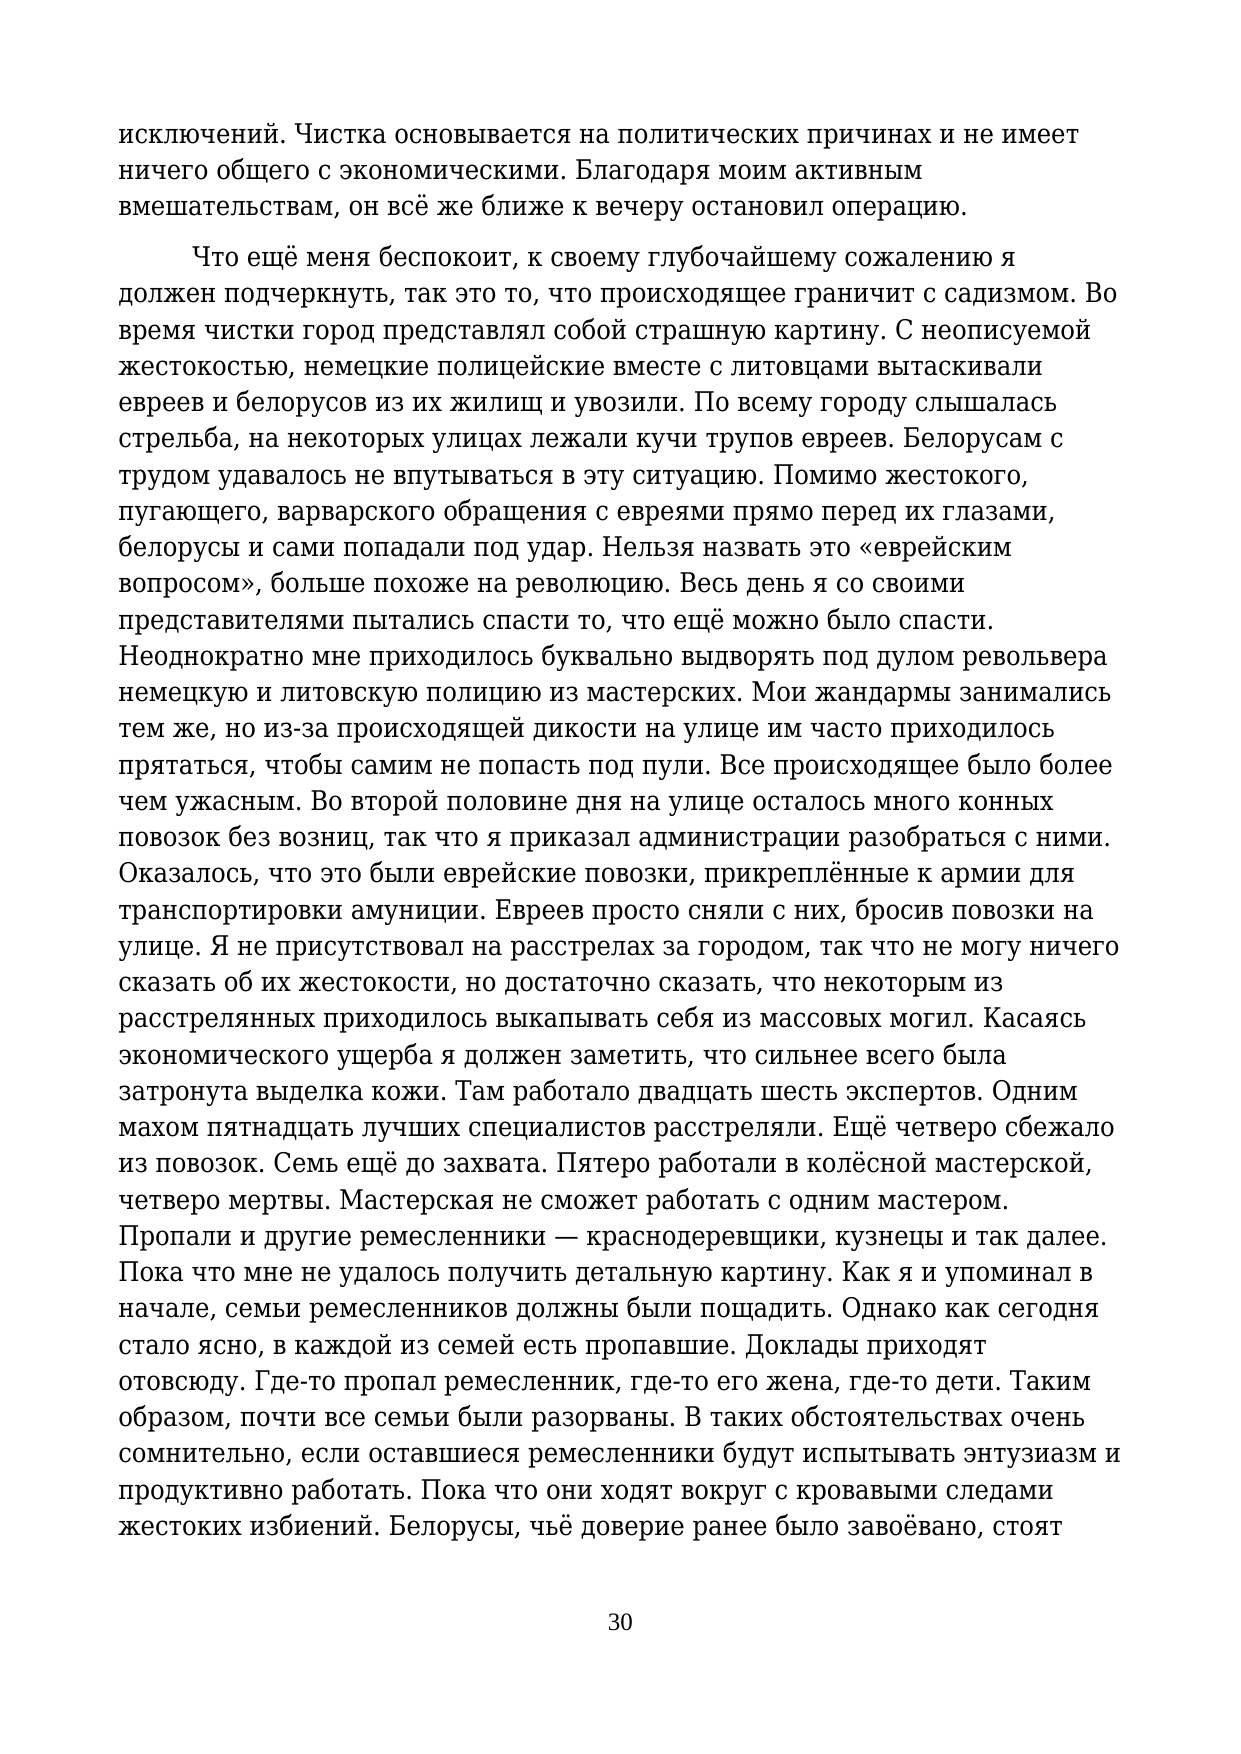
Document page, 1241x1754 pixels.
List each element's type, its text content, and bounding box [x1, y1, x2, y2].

text Что ещё меня беспокоит, к своему глубочайшему сожалению я должен подчеркнуть, так это то, что происходящее граничит с садизмом. Во время чистки город представлял собой страшную картину. С неописуемой жестокостью, немецкие полицейские вместе с литовцами вытаскивали евреев и белорусов из их жилищ и увозили. По всему городу слышалась стрельба, на некоторых улицах лежали кучи трупов евреев. Белорусам с трудом удавалось не впутываться в эту ситуацию. Помимо жестокого, пугающего, варварского обращения с евреями прямо перед их глазами, белорусы и сами попадали под удар. Нельзя назвать это «еврейским вопросом», больше похоже на революцию. Весь день я со своими представителями пытались спасти то, что ещё можно было спасти. Неоднократно мне приходилось буквально выдворять под дулом револьвера немецкую и литовскую полицию из мастерских. Мои жандармы занимались тем же, но из-за происходящей дикости на улице им часто приходилось прятаться, чтобы самим не попасть под пули. Все происходящее было более чем ужасным. Во второй половине дня на улице осталось много конных повозок без возниц, так что я приказал администрации разобраться с ними. Оказалось, что это были еврейские повозки, прикреплённые к армии для транспортировки амуниции. Евреев просто сняли с них, бросив повозки на улице. Я не присутствовал на расстрелах за городом, так что не могу ничего сказать об их жестокости, но достаточно сказать, что некоторым из расстрелянных приходилось выкапывать себя из массовых могил. Касаясь экономического ущерба я должен заметить, что сильнее всего была затронута выделка кожи. Там работало двадцать шесть экспертов. Одним махом пятнадцать лучших специалистов расстреляли. Ещё четверо сбежало из повозок. Семь ещё до захвата. Пятеро работали в колёсной мастерской, четверо мертвы. Мастерская не сможет работать с одним мастером. Пропали и другие ремесленники — краснодеревщики, кузнецы и так далее. Пока что мне не удалось получить детальную картину. Как я и упоминал в начале, семьи ремесленников должны были пощадить. Однако как сегодня стало ясно, в каждой из семей есть пропавшие. Доклады приходят отовсюду. Где-то пропал ремесленник, где-то его жена, где-то дети. Таким образом, почти все семьи были разорваны. В таких обстоятельствах очень сомнительно, если оставшиеся ремесленники будут испытывать энтузиазм и продуктивно работать. Пока что они ходят вокруг с кровавыми следами жестоких избиений. Белорусы, чьё доверие ранее было завоёвано, стоят [118, 241, 1122, 1542]
text исключений. Чистка основывается на политических причинах и не имеет ничего общего с экономическими. Благодаря моим активным вмешательствам, он всё же ближе к вечеру остановил операцию. [118, 118, 1122, 222]
